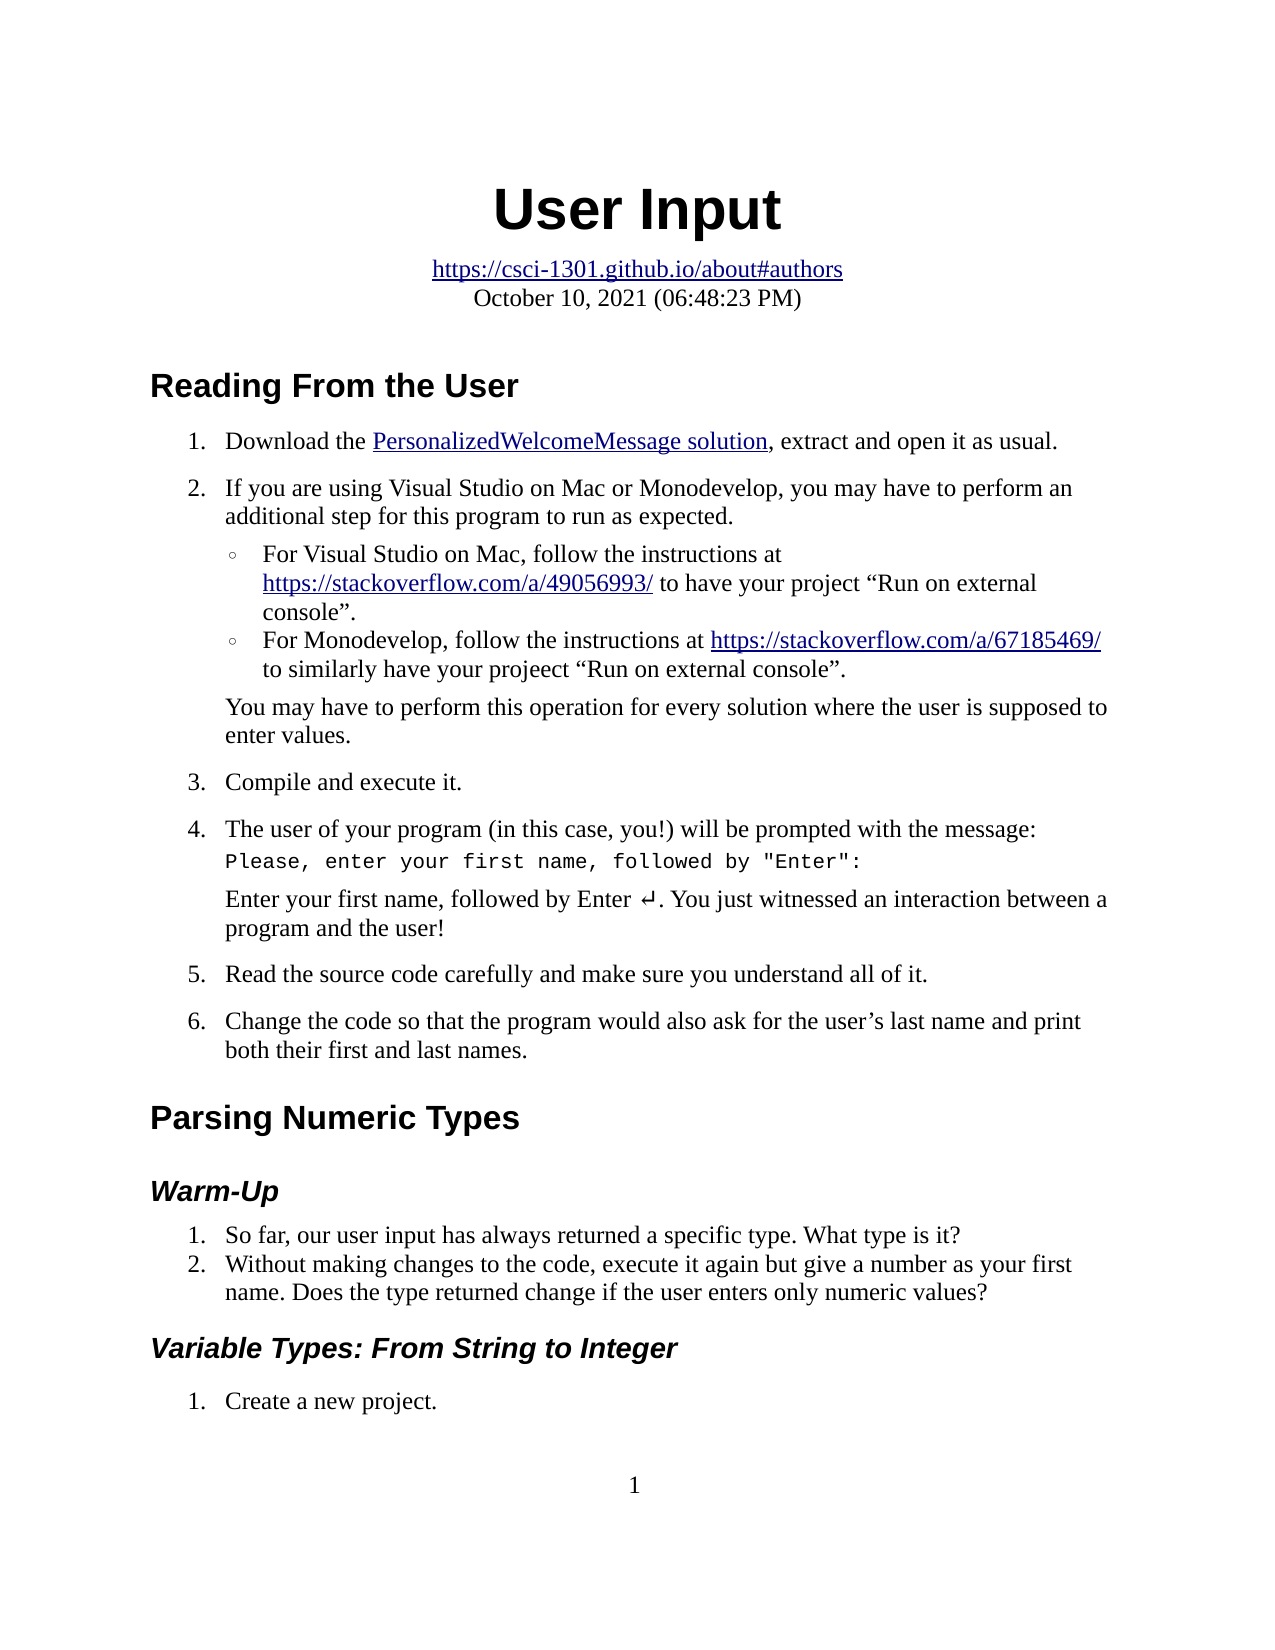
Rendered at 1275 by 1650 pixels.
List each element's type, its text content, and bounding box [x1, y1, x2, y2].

subtitle Reading From the User [150, 366, 1125, 404]
list Compile and execute it. [187, 767, 1125, 796]
text https://csci-1301.github.io/about#authors [150, 254, 1125, 283]
list Read the source code carefully and make sure you understand all of it. [187, 959, 1125, 988]
subtitle Variable Types: From String to Integer [150, 1331, 1125, 1365]
list Create a new project. [187, 1386, 1125, 1415]
list If you are using Visual Studio on Mac or Monodevelop, you may have to perform an additional step for this program to run as expected. [187, 473, 1125, 530]
list Change the code so that the program would also ask for the user’s last name and print both their first and last names. [187, 1006, 1125, 1064]
list Enter your first name, followed by Enter ↵. You just witnessed an interaction between a program and the user! [187, 884, 1125, 942]
list Without making changes to the code, execute it again but give a number as your first name. Does the type returned change if the user enters only numeric values? [187, 1249, 1125, 1306]
subtitle Parsing Numeric Types [150, 1098, 1125, 1136]
list For Visual Studio on Mac, follow the instructions at https://stackoverflow.com/a/49056993/ to have your project “Run on external console”. [225, 539, 1125, 625]
subtitle Warm-Up [150, 1174, 1125, 1207]
list So far, our user input has always returned a specific type. What type is it? [187, 1220, 1125, 1249]
list You may have to perform this operation for every solution where the user is supposed to enter values. [187, 692, 1125, 749]
list For Monodevelop, follow the instructions at https://stackoverflow.com/a/67185469/ to similarly have your projeect “Run on external console”. [225, 625, 1125, 683]
list Download the PersonalizedWelcomeMessage solution, extract and open it as usual. [187, 426, 1125, 455]
list The user of your program (in this case, you!) will be prompted with the message: [187, 814, 1125, 843]
title User Input [150, 175, 1125, 242]
list Please, enter your first name, followed by "Enter": [187, 852, 1125, 875]
text October 10, 2021 (06:48:23 PM) [150, 283, 1125, 312]
